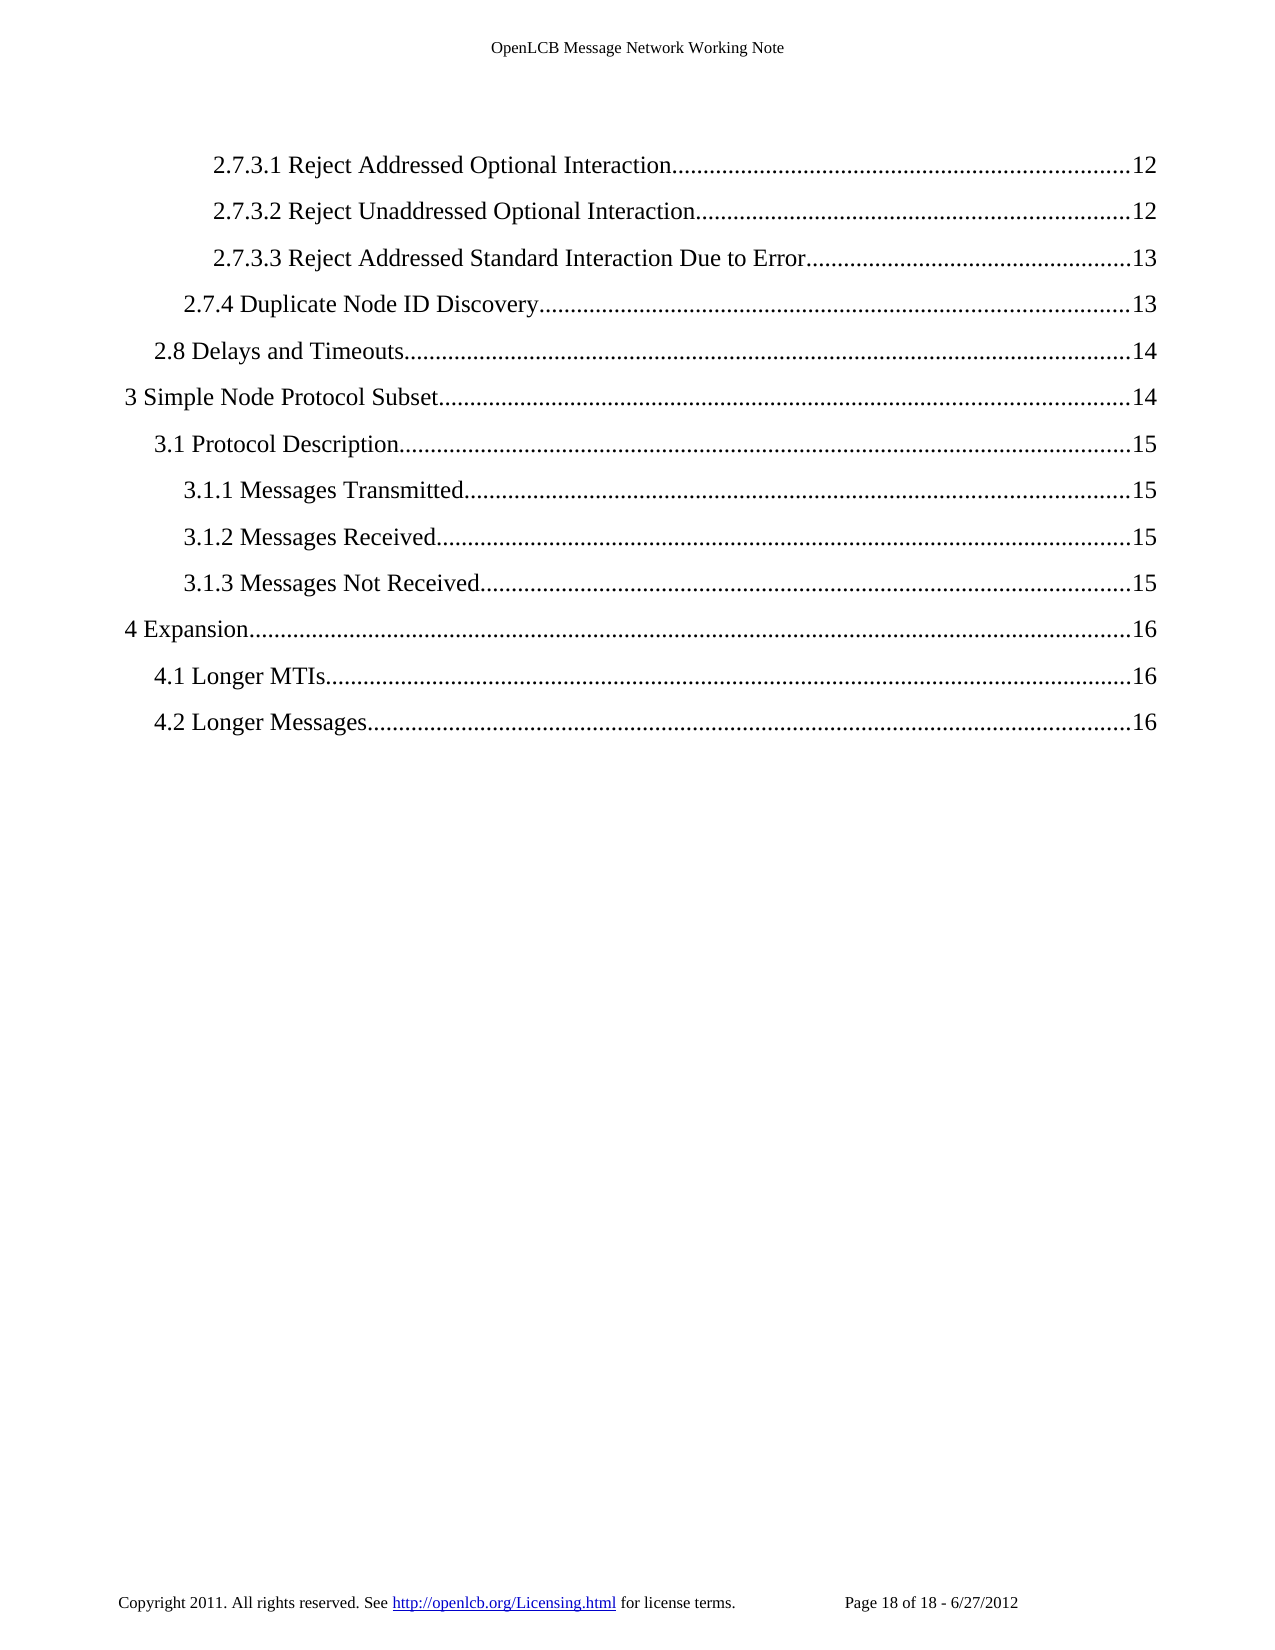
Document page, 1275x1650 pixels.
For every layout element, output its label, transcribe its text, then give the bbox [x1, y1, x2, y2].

text 4.2 Longer Messages 16 [148, 707, 1157, 736]
text 3.1.2 Messages Received 15 [177, 522, 1157, 550]
text 2.7.3.1 Reject Addressed Optional Interaction 12 [207, 150, 1157, 179]
text 2.7.4 Duplicate Node ID Discovery 13 [177, 289, 1157, 318]
text 4.1 Longer MTIs 16 [148, 661, 1157, 690]
text 3.1.1 Messages Transmitted 15 [177, 475, 1157, 504]
text 3.1 Protocol Description 15 [148, 429, 1157, 457]
text 2.8 Delays and Timeouts 14 [148, 336, 1157, 364]
text 3 Simple Node Protocol Subset 14 [118, 382, 1157, 411]
text 2.7.3.3 Reject Addressed Standard Interaction Due to Error 13 [207, 243, 1157, 272]
text 4 Expansion 16 [118, 614, 1157, 643]
text 3.1.3 Messages Not Received 15 [177, 568, 1157, 597]
text 2.7.3.2 Reject Unaddressed Optional Interaction 12 [207, 196, 1157, 225]
